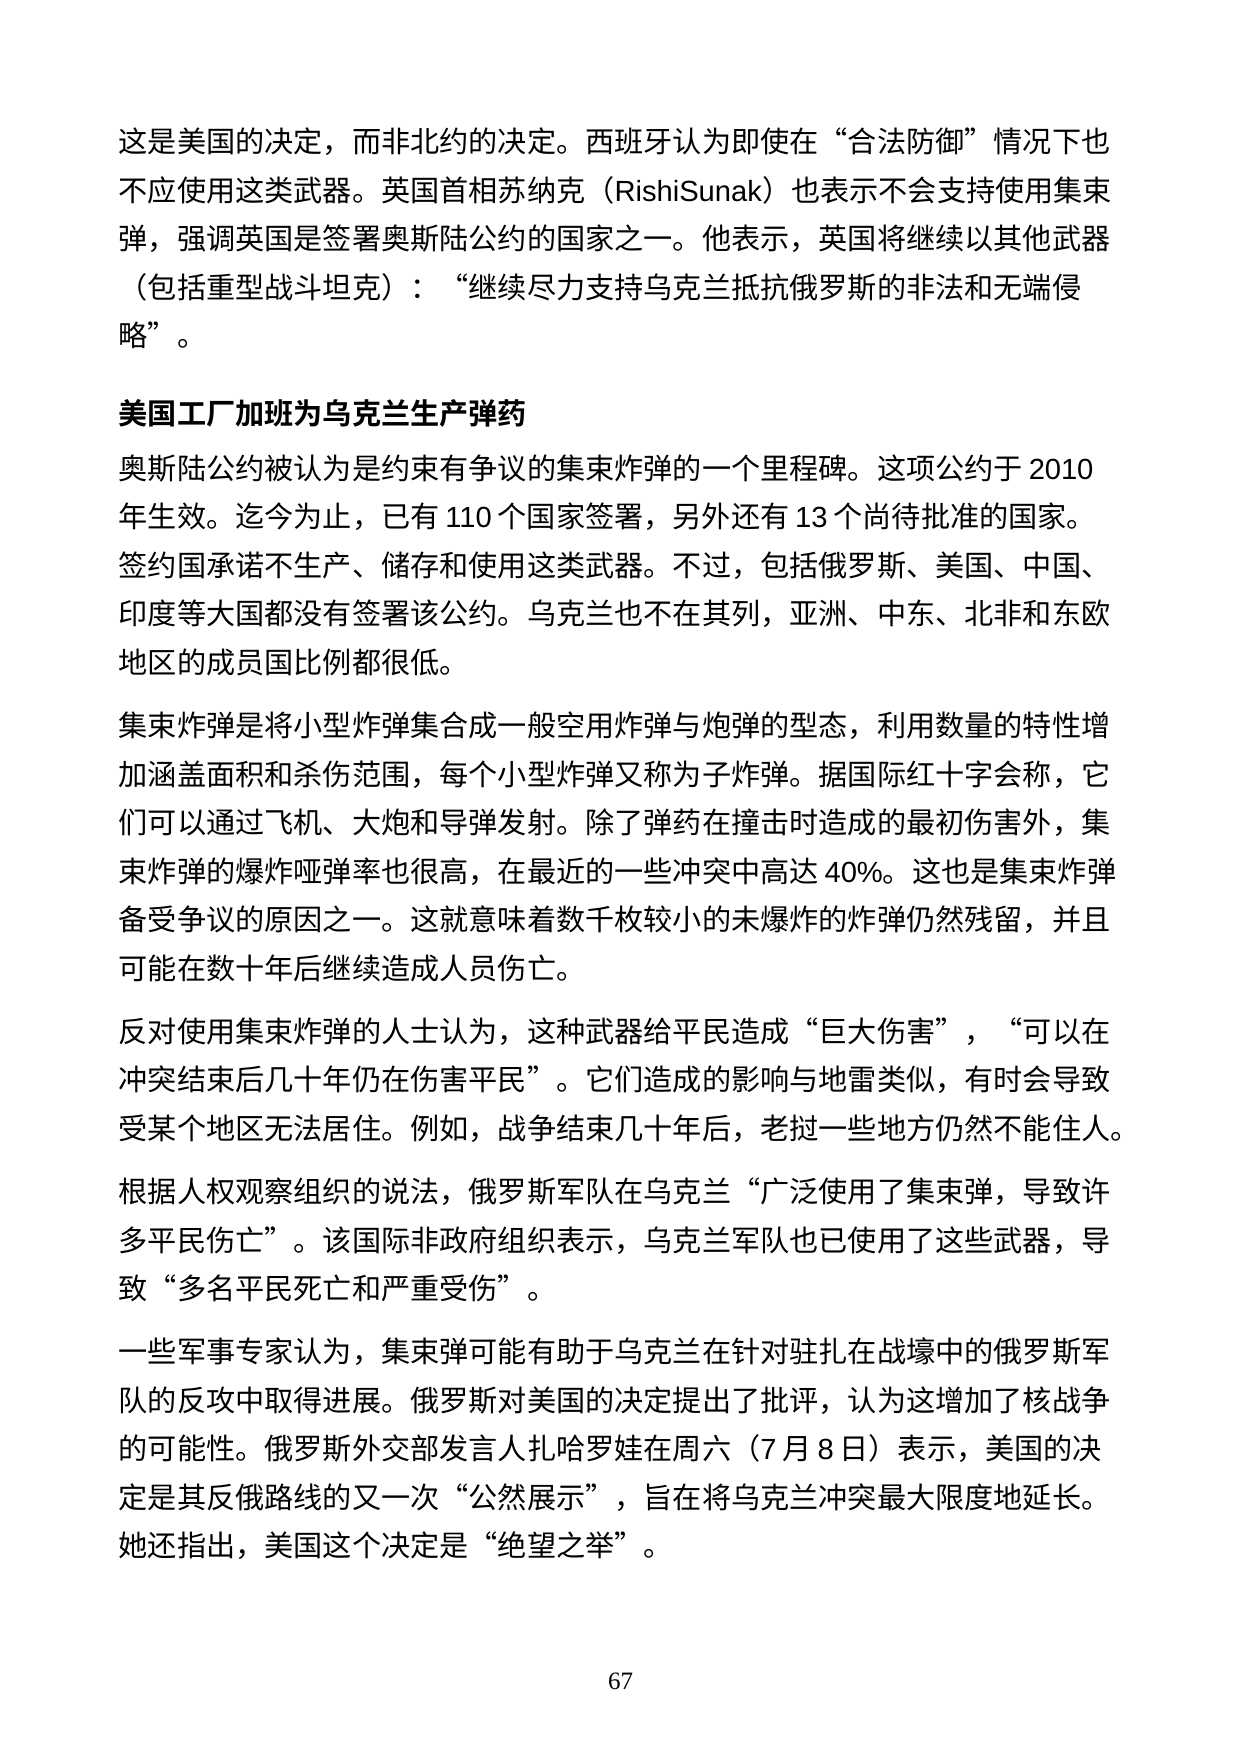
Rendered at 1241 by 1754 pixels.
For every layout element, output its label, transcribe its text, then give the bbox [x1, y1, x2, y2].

text 反对使用集束炸弹的人士认为，这种武器给平民造成“巨大伤害”，“可以在冲突结束后几十年仍在伤害平民”。它们造成的影响与地雷类似，有时会导致受某个地区无法居住。例如，战争结束几十年后，老挝一些地方仍然不能住人。 [118, 1008, 1122, 1148]
text 一些军事专家认为，集束弹可能有助于乌克兰在针对驻扎在战壕中的俄罗斯军队的反攻中取得进展。俄罗斯对美国的决定提出了批评，认为这增加了核战争的可能性。俄罗斯外交部发言人扎哈罗娃在周六（7月8日）表示，美国的决定是其反俄路线的又一次“公然展示”，旨在将乌克兰冲突最大限度地延长。她还指出，美国这个决定是“绝望之举”。 [118, 1329, 1122, 1565]
text 这是美国的决定，而非北约的决定。西班牙认为即使在“合法防御”情况下也不应使用这类武器。英国首相苏纳克（RishiSunak）也表示不会支持使用集束弹，强调英国是签署奥斯陆公约的国家之一。他表示，英国将继续以其他武器（包括重型战斗坦克）：“继续尽力支持乌克兰抵抗俄罗斯的非法和无端侵略”。 [118, 118, 1122, 355]
subtitle 美国工厂加班为乌克兰生产弹药 [118, 390, 1122, 433]
text 集束炸弹是将小型炸弹集合成一般空用炸弹与炮弹的型态，利用数量的特性增加涵盖面积和杀伤范围，每个小型炸弹又称为子炸弹。据国际红十字会称，它们可以通过飞机、大炮和导弹发射。除了弹药在撞击时造成的最初伤害外，集束炸弹的爆炸哑弹率也很高，在最近的一些冲突中高达40%。这也是集束炸弹备受争议的原因之一。这就意味着数千枚较小的未爆炸的炸弹仍然残留，并且可能在数十年后继续造成人员伤亡。 [118, 702, 1122, 987]
text 奥斯陆公约被认为是约束有争议的集束炸弹的一个里程碑。这项公约于2010年生效。迄今为止，已有110个国家签署，另外还有13个尚待批准的国家。签约国承诺不生产、储存和使用这类武器。不过，包括俄罗斯、美国、中国、印度等大国都没有签署该公约。乌克兰也不在其列，亚洲、中东、北非和东欧地区的成员国比例都很低。 [118, 445, 1122, 682]
text 根据人权观察组织的说法，俄罗斯军队在乌克兰“广泛使用了集束弹，导致许多平民伤亡”。该国际非政府组织表示，乌克兰军队也已使用了这些武器，导致“多名平民死亡和严重受伤”。 [118, 1168, 1122, 1308]
